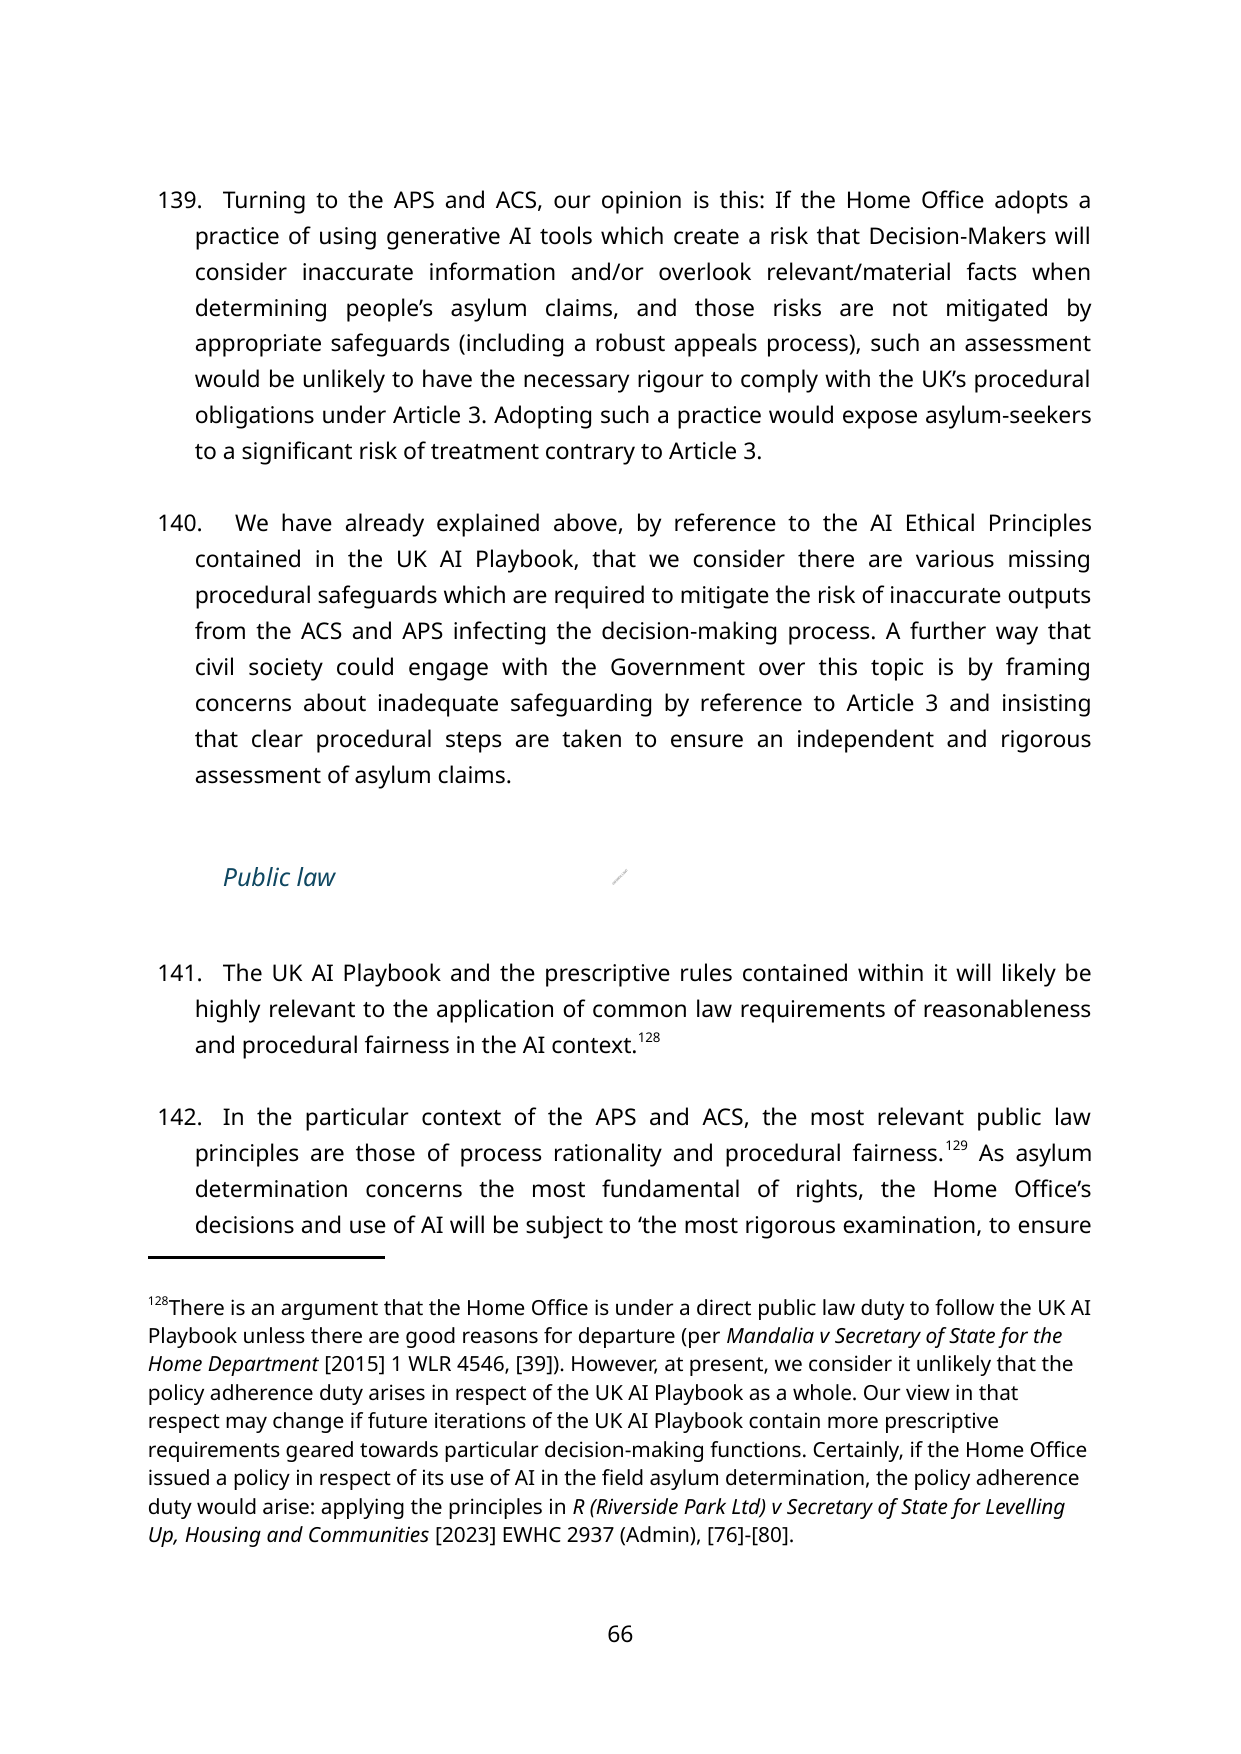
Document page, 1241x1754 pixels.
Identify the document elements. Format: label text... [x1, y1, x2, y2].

list In the particular context of the APS and ACS, the most relevant public law principles are those of process rationality and procedural fairness. As asylum determination concerns the most fundamental of rights, the Home Office’s decisions and use of AI will be subject to ‘the most rigorous examination, to ensure [157, 1101, 1092, 1240]
list Turning to the APS and ACS, our opinion is this: If the Home Office adopts a practice of using generative AI tools which create a risk that Decision-Makers will consider inaccurate information and/or overlook relevant/material facts when determining people’s asylum claims, and those risks are not mitigated by appropriate safeguards (including a robust appeals process), such an assessment would be unlikely to have the necessary rigour to comply with the UK’s procedural obligations under Article 3. Adopting such a practice would expose asylum-seekers to a significant risk of treatment contrary to Article 3. [157, 184, 1092, 466]
subtitle Public law [223, 860, 1092, 928]
list There is an argument that the Home Office is under a direct public law duty to follow the UK AI Playbook unless there are good reasons for departure (per Mandalia v Secretary of State for the Home Department [2015] 1 WLR 4546, [39]). However, at present, we consider it unlikely that the policy adherence duty arises in respect of the UK AI Playbook as a whole. Our view in that respect may change if future iterations of the UK AI Playbook contain more prescriptive requirements geared towards particular decision-making functions. Certainly, if the Home Office issued a policy in respect of its use of AI in the field asylum determination, the policy adherence duty would arise: applying the principles in R (Riverside Park Ltd) v Secretary of State for Levelling Up, Housing and Communities [2023] EWHC 2937 (Admin), [76]-[80]. [148, 1293, 1092, 1549]
list The UK AI Playbook and the prescriptive rules contained within it will likely be highly relevant to the application of common law requirements of reasonableness and procedural fairness in the AI context. [157, 957, 1092, 1060]
list We have already explained above, by reference to the AI Ethical Principles contained in the UK AI Playbook, that we consider there are various missing procedural safeguards which are required to mitigate the risk of inaccurate outputs from the ACS and APS infecting the decision-making process. A further way that civil society could engage with the Government over this topic is by framing concerns about inadequate safeguarding by reference to Article 3 and insisting that clear procedural steps are taken to ensure an independent and rigorous assessment of asylum claims. [157, 507, 1092, 790]
